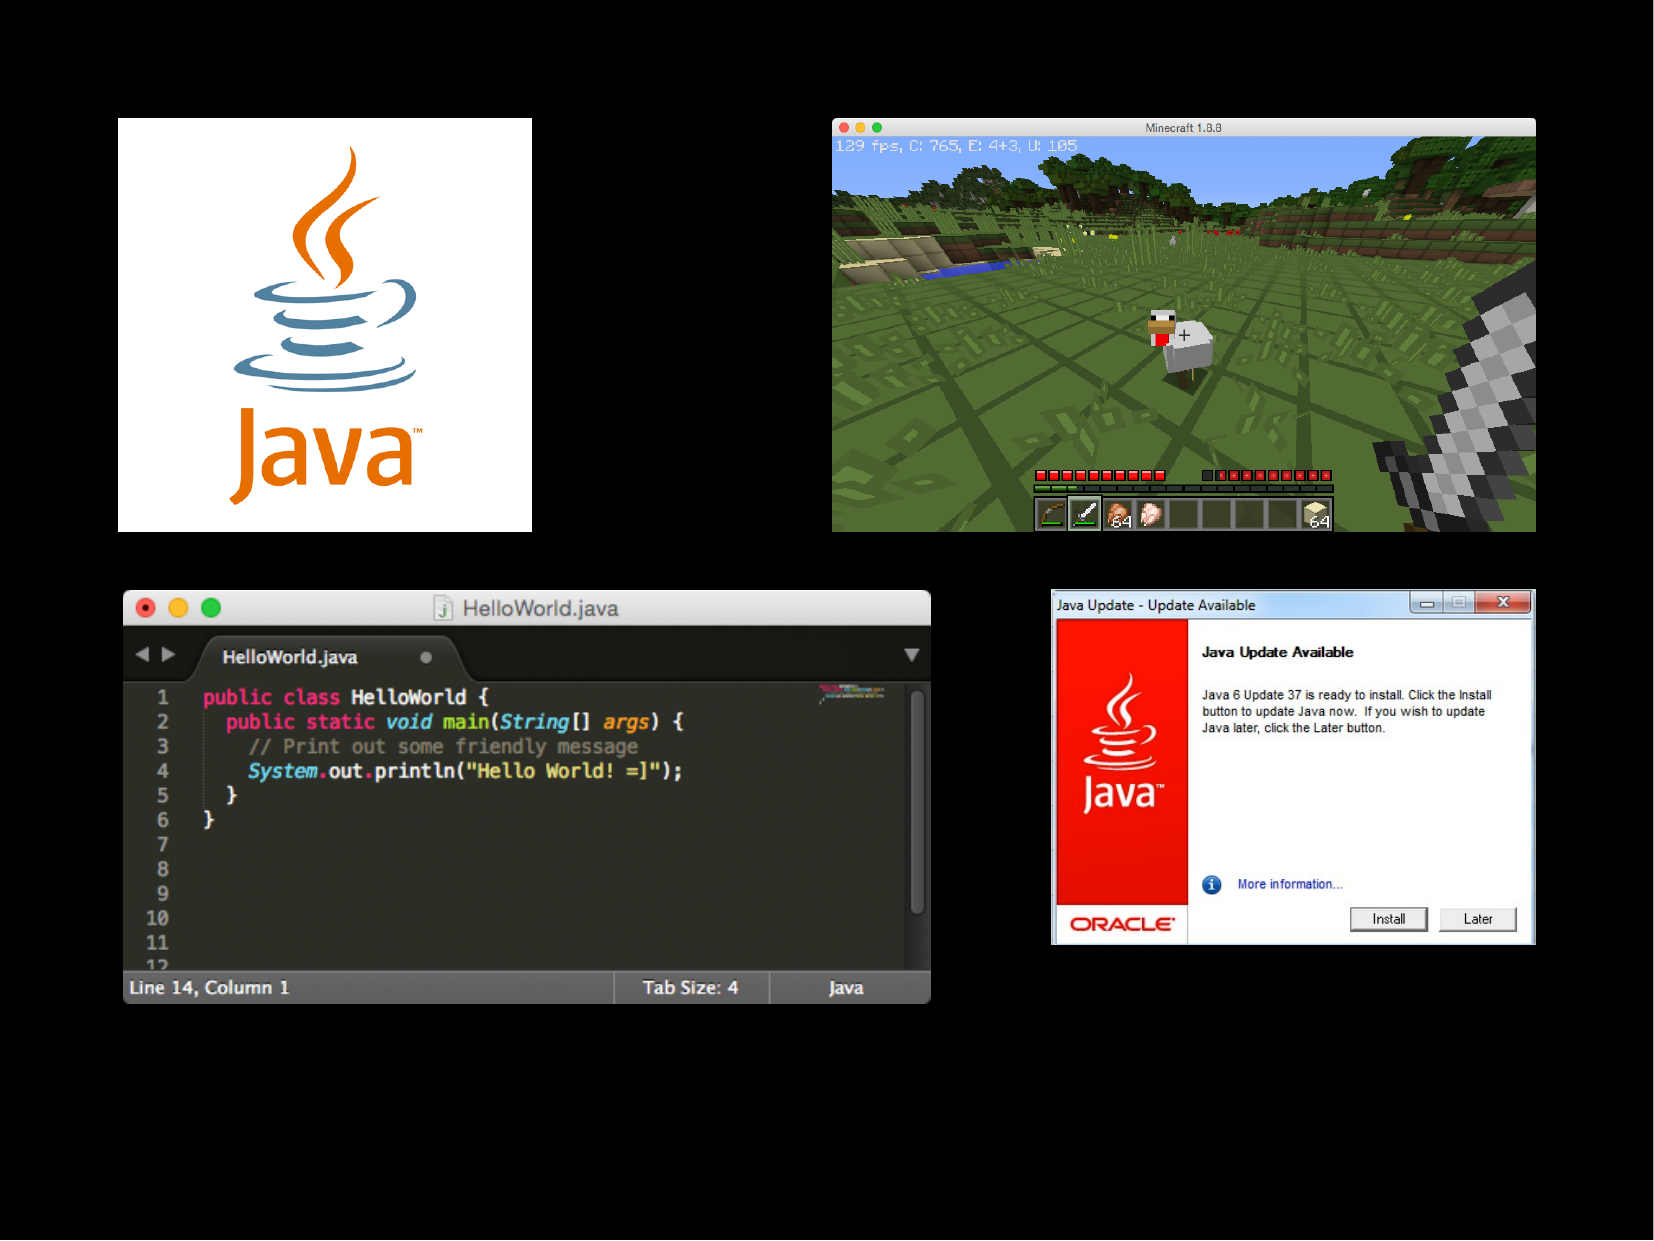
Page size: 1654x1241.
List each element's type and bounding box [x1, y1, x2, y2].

picture [118, 118, 532, 532]
picture [1051, 589, 1536, 945]
picture [123, 590, 931, 1004]
picture [832, 118, 1536, 532]
